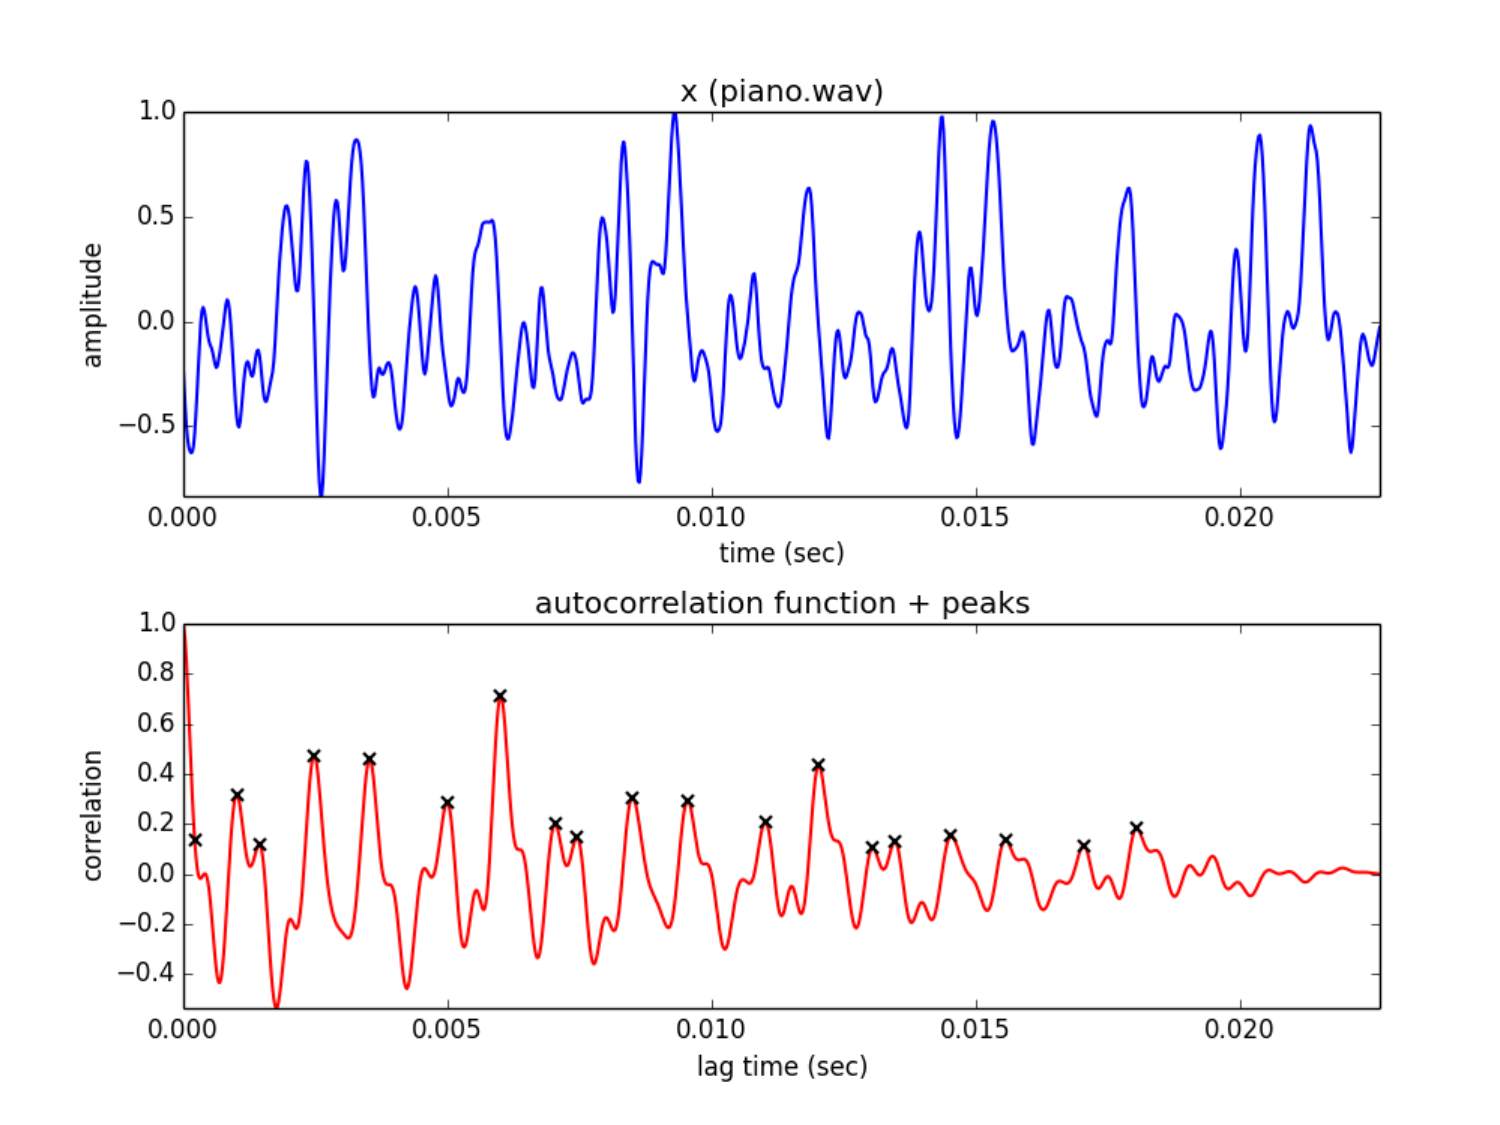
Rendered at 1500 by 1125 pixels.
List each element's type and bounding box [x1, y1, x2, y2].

picture [56, 52, 1407, 1103]
